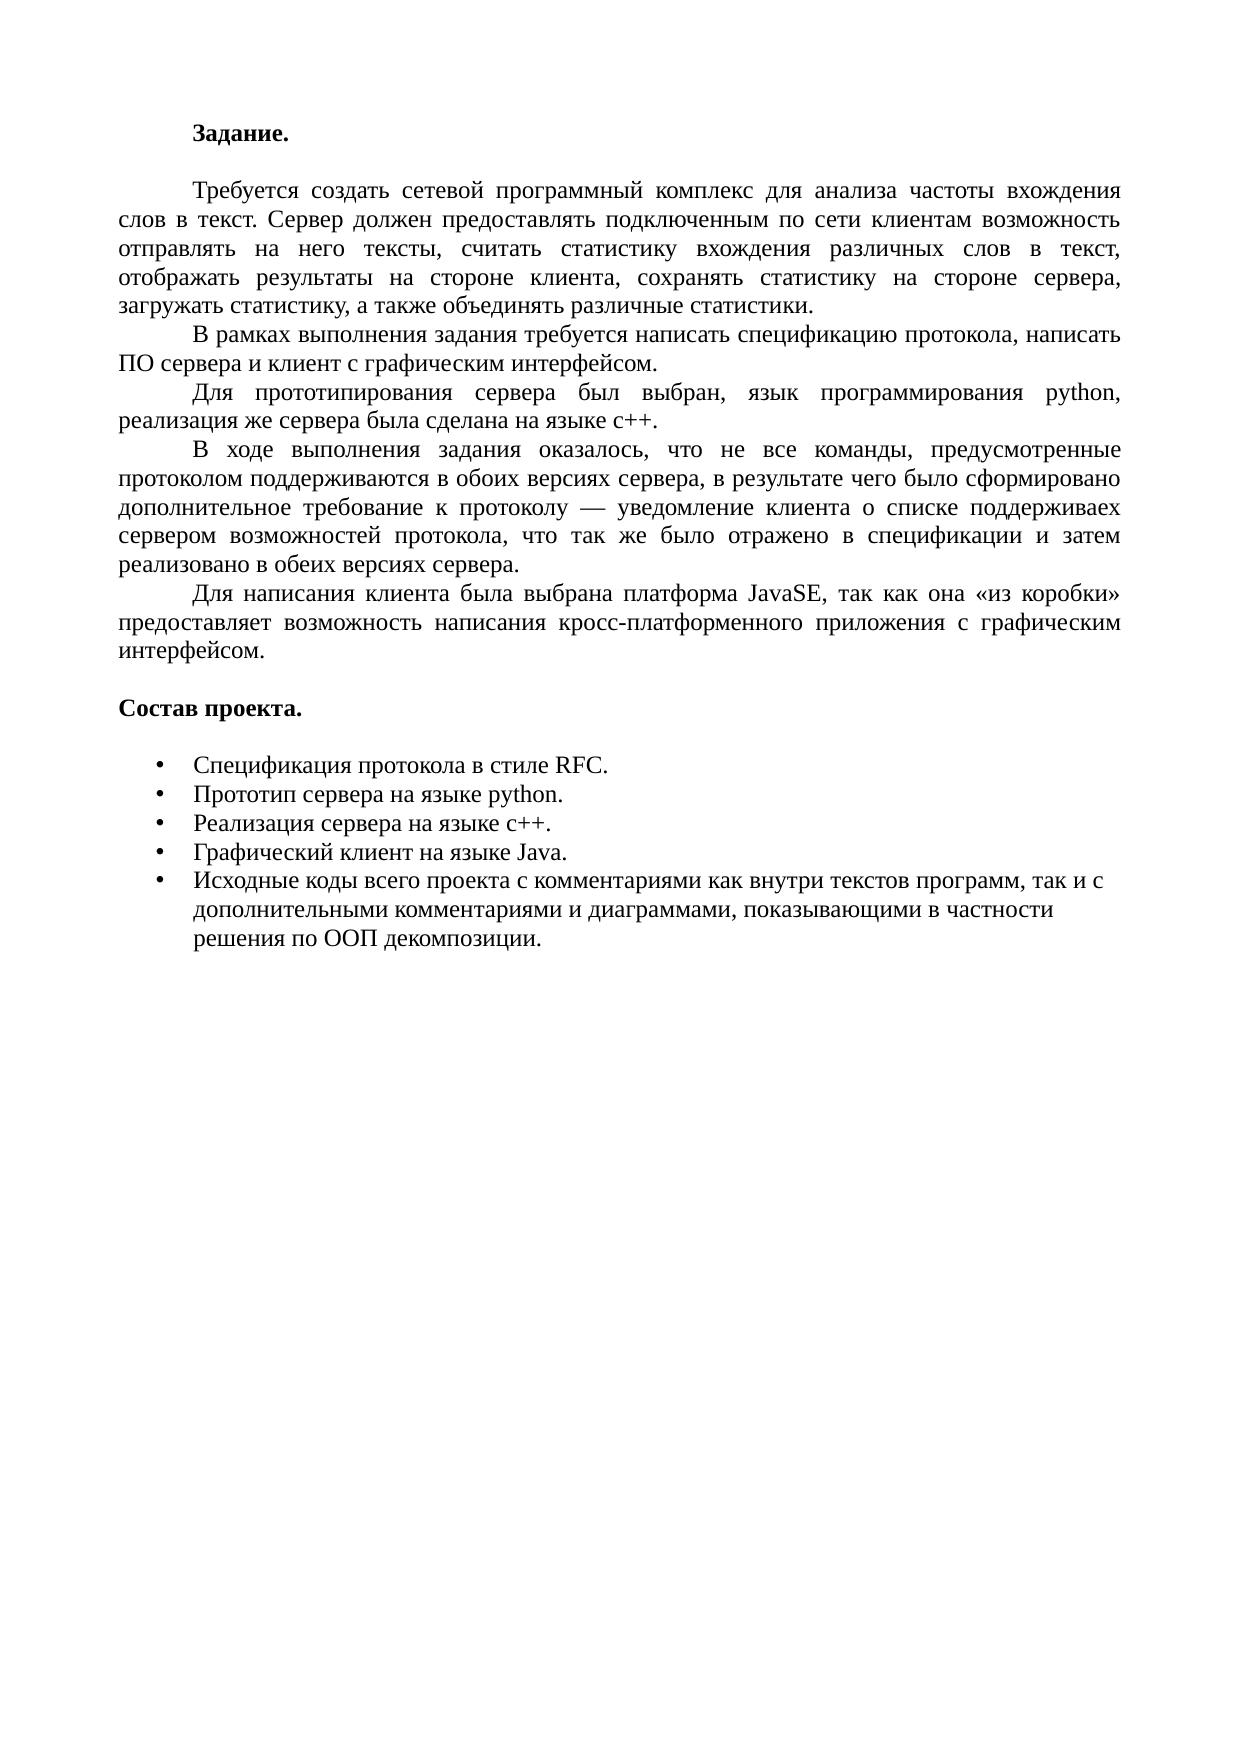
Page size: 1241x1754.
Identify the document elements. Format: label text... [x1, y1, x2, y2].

text Состав проекта. [118, 693, 1122, 722]
list Графический клиент на языке Java. [156, 837, 1122, 866]
text Для прототипирования сервера был выбран, язык программирования python, реализация же сервера была сделана на языке c++. [118, 377, 1122, 434]
list Реализация сервера на языке c++. [156, 808, 1122, 837]
list Прототип сервера на языке python. [156, 779, 1122, 808]
text Задание. [118, 118, 1122, 147]
text В ходе выполнения задания оказалось, что не все команды, предусмотренные протоколом поддерживаются в обоих версиях сервера, в результате чего было сформировано дополнительное требование к протоколу — уведомление клиента о списке поддерживаех сервером возможностей протокола, что так же было отражено в спецификации и затем реализовано в обеих версиях сервера. [118, 434, 1122, 578]
text В рамках выполнения задания требуется написать спецификацию протокола, написать ПО сервера и клиент с графическим интерфейсом. [118, 319, 1122, 377]
text Для написания клиента была выбрана платформа JavaSE, так как она «из коробки» предоставляет возможность написания кросс-платформенного приложения с графическим интерфейсом. [118, 578, 1122, 664]
list Спецификация протокола в стиле RFC. [156, 751, 1122, 779]
text Требуется создать сетевой программный комплекс для анализа частоты вхождения слов в текст. Сервер должен предоставлять подключенным по сети клиентам возможность отправлять на него тексты, считать статистику вхождения различных слов в текст, отображать результаты на стороне клиента, сохранять статистику на стороне сервера, загружать статистику, а также объединять различные статистики. [118, 176, 1122, 319]
list Исходные коды всего проекта с комментариями как внутри текстов программ, так и с дополнительными комментариями и диаграммами, показывающими в частности решения по ООП декомпозиции. [156, 866, 1122, 952]
